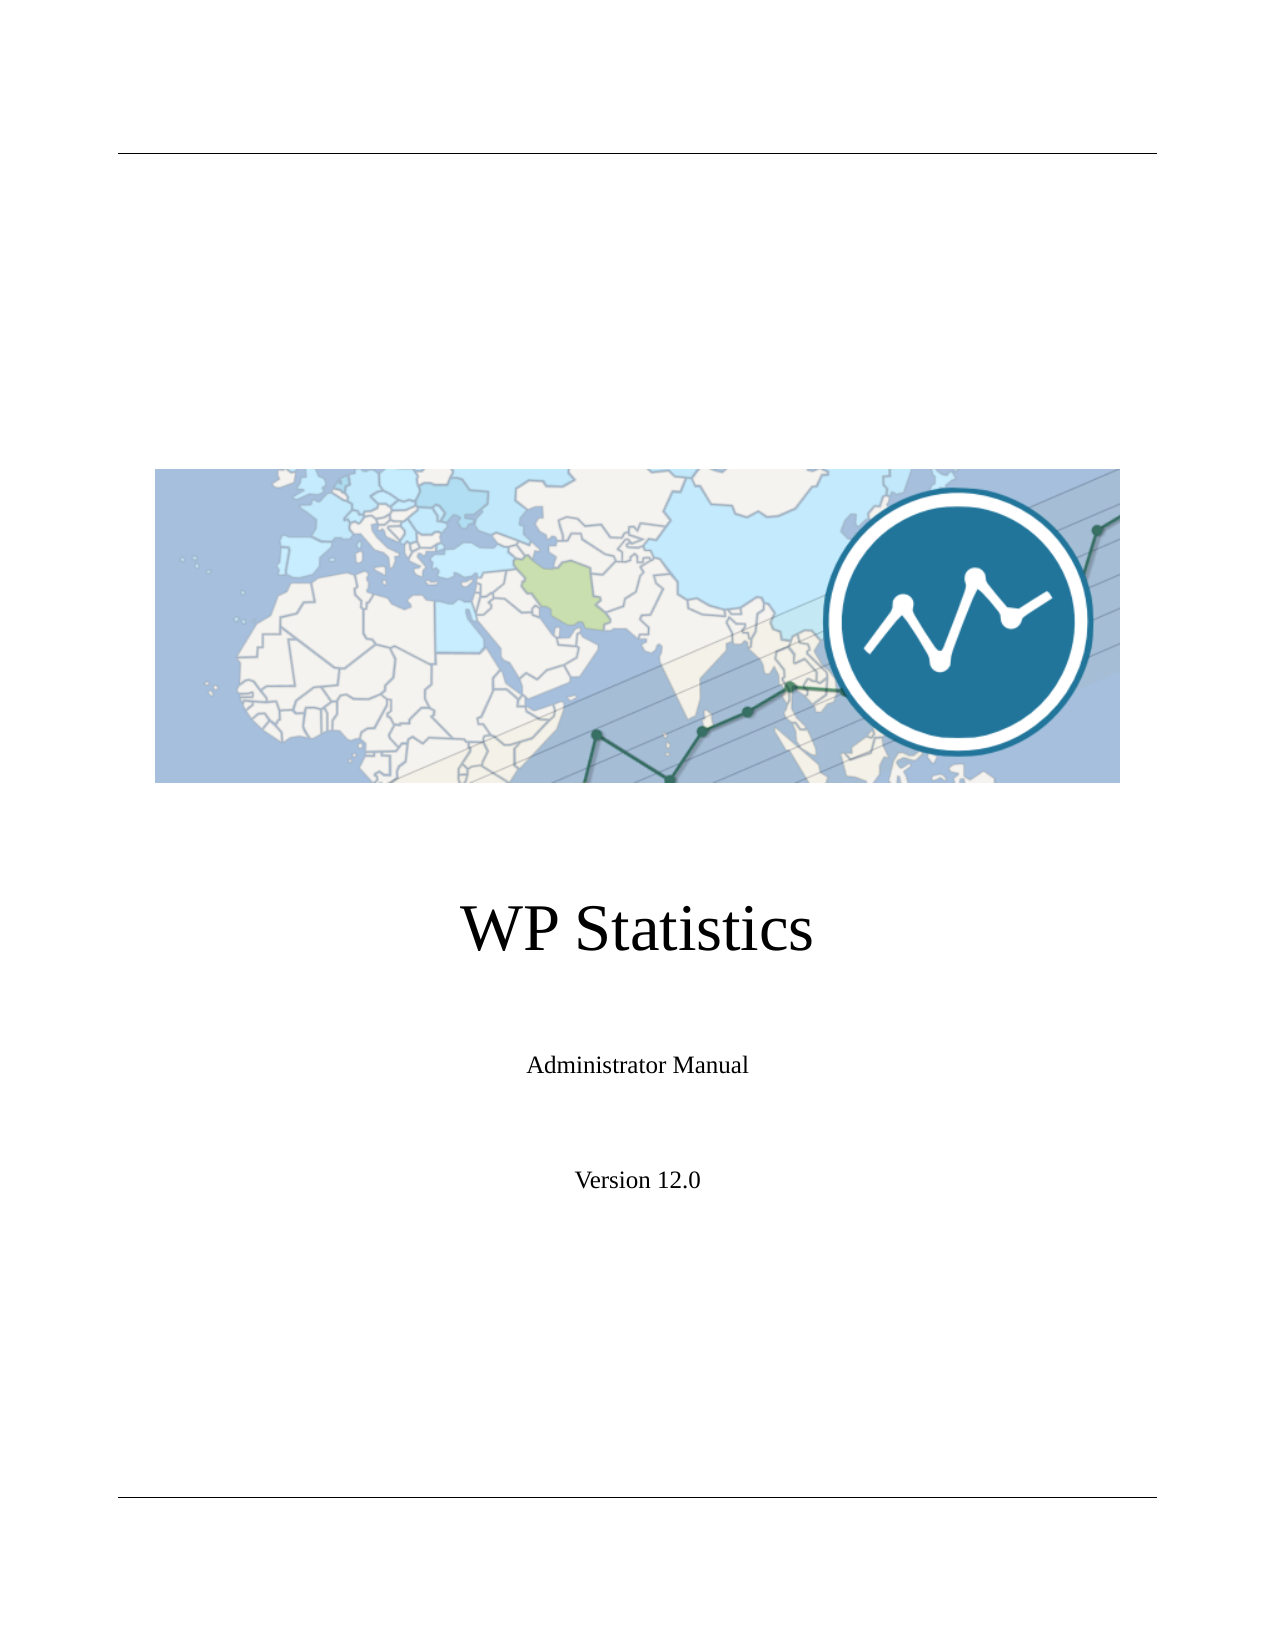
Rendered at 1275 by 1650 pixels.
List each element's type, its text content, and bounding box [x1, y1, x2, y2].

text Administrator Manual [118, 1051, 1157, 1079]
text WP Statistics [118, 888, 1157, 964]
picture [155, 469, 1120, 783]
text Version 12.0 [118, 1166, 1157, 1194]
